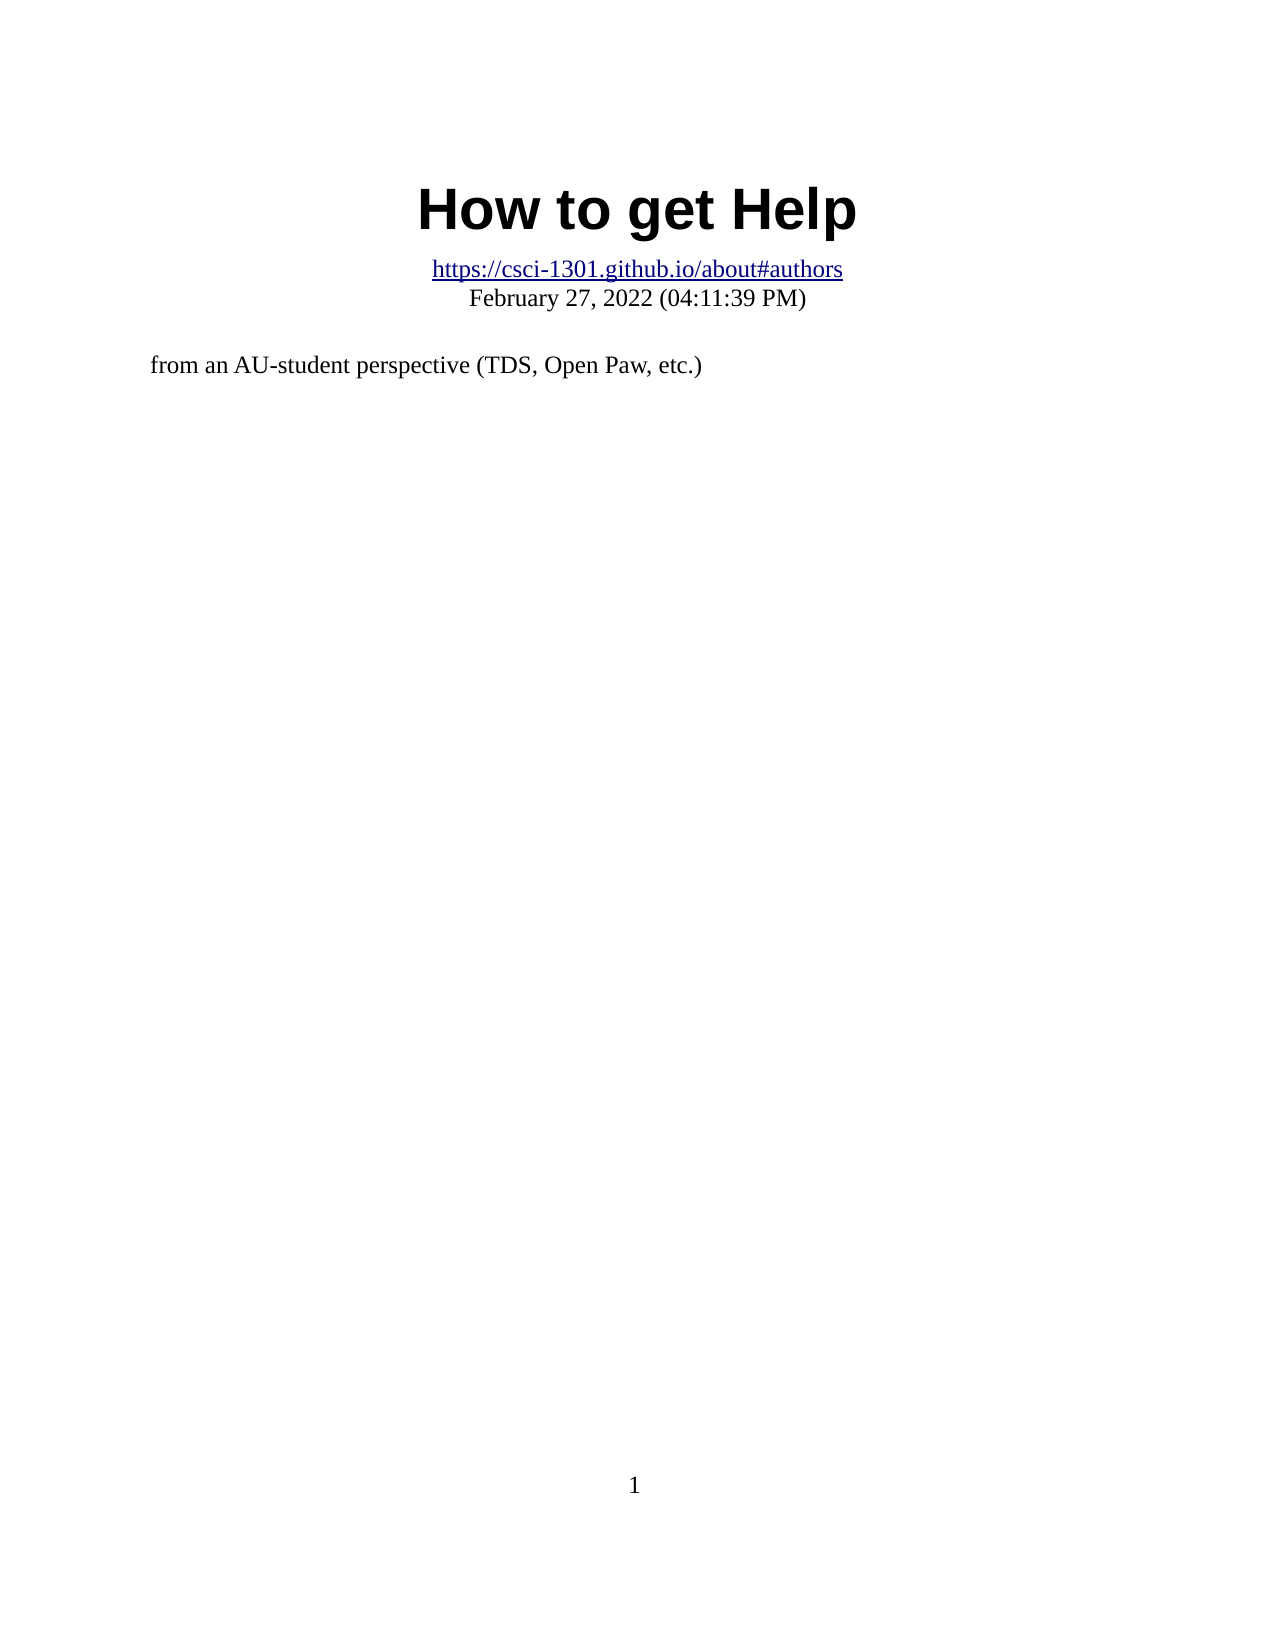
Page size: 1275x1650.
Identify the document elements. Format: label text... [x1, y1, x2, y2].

text from an AU-student perspective (TDS, Open Paw, etc.) [150, 350, 1125, 378]
title How to get Help [150, 175, 1125, 242]
text https://csci-1301.github.io/about#authors [150, 254, 1125, 283]
text February 27, 2022 (04:11:39 PM) [150, 283, 1125, 312]
